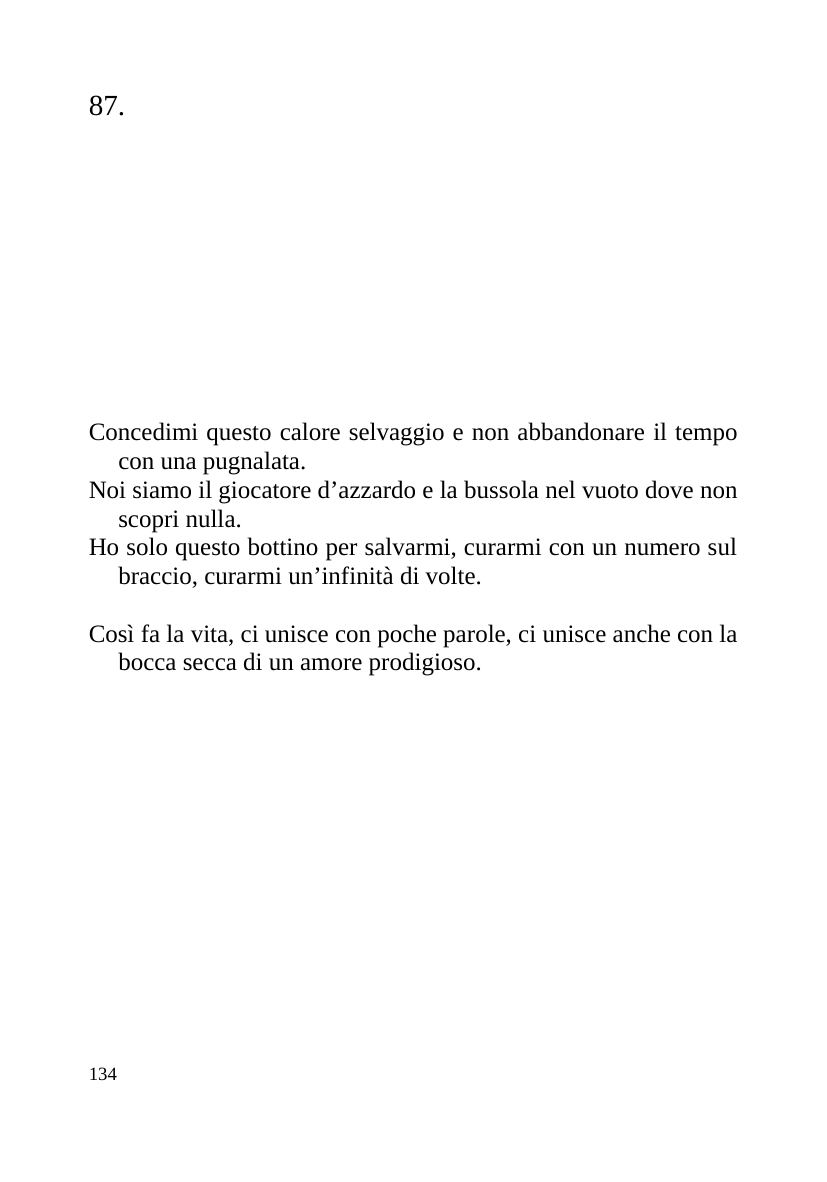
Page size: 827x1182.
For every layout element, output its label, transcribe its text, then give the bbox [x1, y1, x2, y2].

text Ho solo questo bottino per salvarmi, curarmi con un numero sul braccio, curarmi un’infinità di volte. [88, 532, 738, 590]
text Concedimi questo calore selvaggio e non abbandonare il tempo con una pugnalata. [88, 417, 738, 475]
text Così fa la vita, ci unisce con poche parole, ci unisce anche con la bocca secca di un amore prodigioso. [88, 619, 738, 676]
text Noi siamo il giocatore d’azzardo e la bussola nel vuoto dove non scopri nulla. [88, 475, 738, 532]
subtitle 87. [88, 88, 738, 122]
